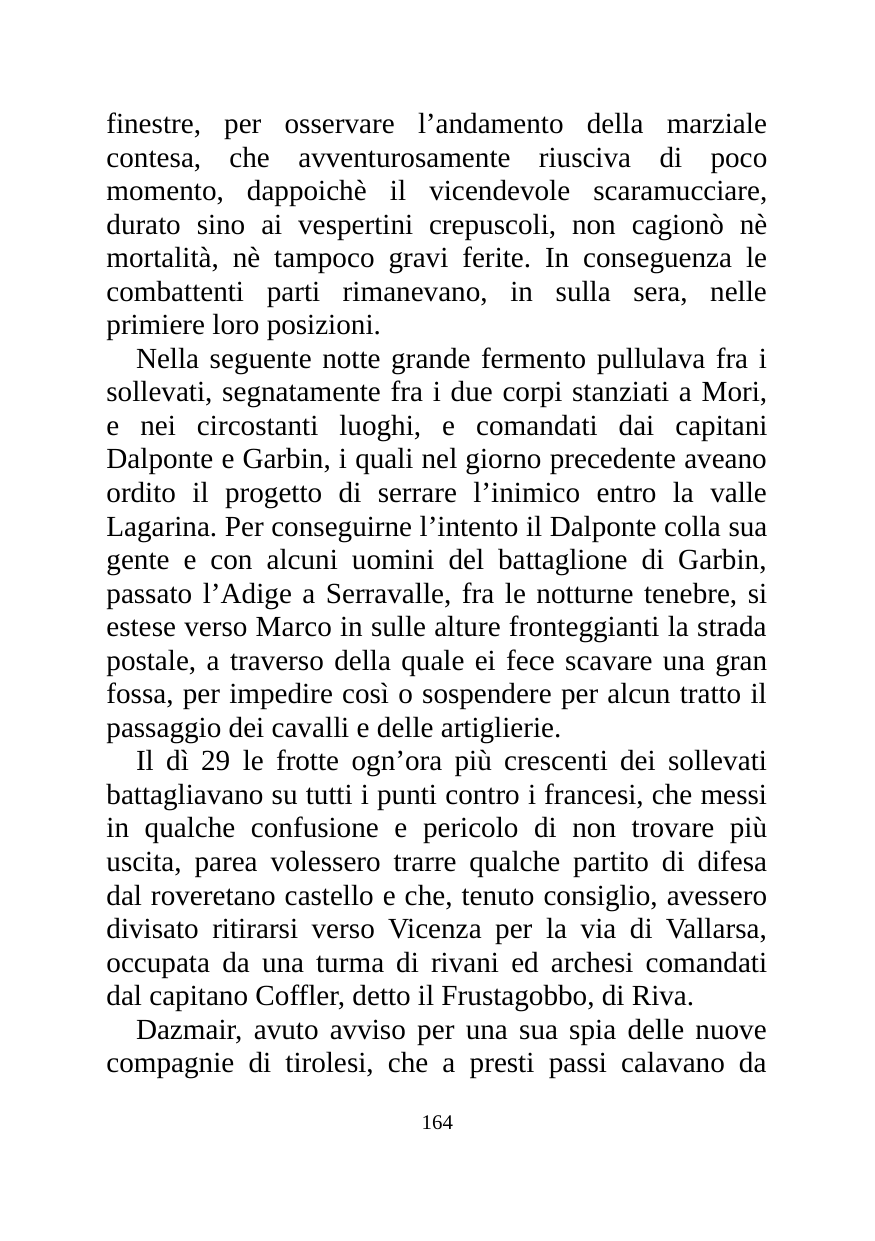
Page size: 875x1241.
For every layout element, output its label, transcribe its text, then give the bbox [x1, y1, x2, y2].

text Il dì 29 le frotte ogn’ora più crescenti dei sollevati battagliavano su tutti i punti contro i francesi, che messi in qualche confusione e pericolo di non trovare più uscita, parea volessero trarre qualche partito di difesa dal roveretano castello e che, tenuto consiglio, avessero divisato ritirarsi verso Vicenza per la via di Vallarsa, occupata da una turma di rivani ed archesi comandati dal capitano Coffler, detto il Frustagobbo, di Riva. [106, 743, 768, 1012]
text Dazmair, avuto avviso per una sua spia delle nuove compagnie di tirolesi, che a presti passi calavano da [106, 1012, 768, 1079]
text finestre, per osservare l’andamento della marziale contesa, che avventurosamente riusciva di poco momento, dappoichè il vicendevole scaramucciare, durato sino ai vespertini crepuscoli, non cagionò nè mortalità, nè tampoco gravi ferite. In conseguenza le combattenti parti rimanevano, in sulla sera, nelle primiere loro posizioni. [106, 106, 768, 341]
text Nella seguente notte grande fermento pullulava fra i sollevati, segnatamente fra i due corpi stanziati a Mori, e nei circostanti luoghi, e comandati dai capitani Dalponte e Garbin, i quali nel giorno precedente aveano ordito il progetto di serrare l’inimico entro la valle Lagarina. Per conseguirne l’intento il Dalponte colla sua gente e con alcuni uomini del battaglione di Garbin, passato l’Adige a Serravalle, fra le notturne tenebre, si estese verso Marco in sulle alture fronteggianti la strada postale, a traverso della quale ei fece scavare una gran fossa, per impedire così o sospendere per alcun tratto il passaggio dei cavalli e delle artiglierie. [106, 341, 768, 743]
